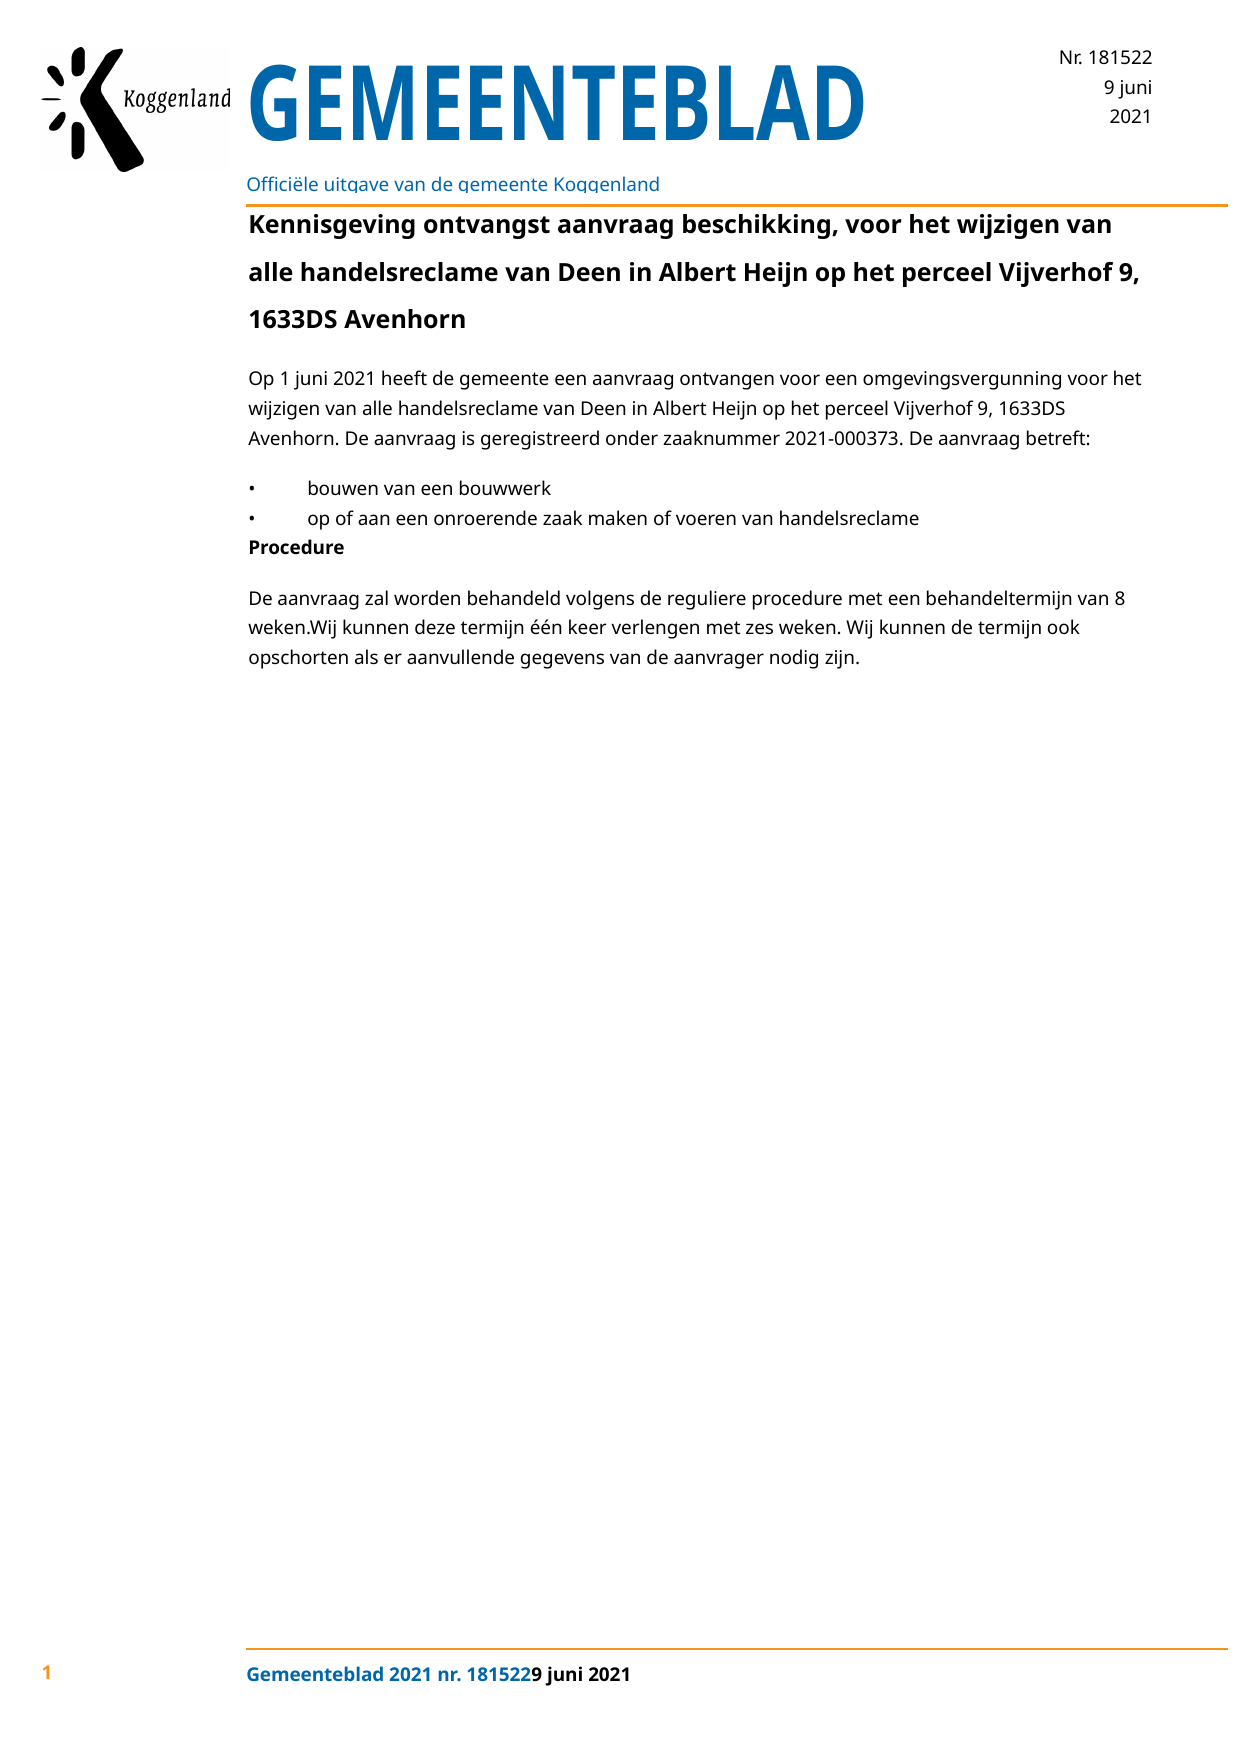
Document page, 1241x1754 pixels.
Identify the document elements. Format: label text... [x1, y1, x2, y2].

text Kennisgeving ontvangst aanvraag beschikking, voor het wijzigen van alle handelsreclame van Deen in Albert Heijn op het perceel Vijverhof 9, 1633DS Avenhorn [248, 207, 1152, 336]
text De aanvraag zal worden behandeld volgens de reguliere procedure met een behandeltermijn van 8 weken.Wij kunnen deze termijn één keer verlengen met zes weken. Wij kunnen de termijn ook opschorten als er aanvullende gegevens van de aanvrager nodig zijn. [248, 585, 1152, 669]
list bouwen van een bouwwerk [248, 475, 1152, 501]
text Op 1 juni 2021 heeft de gemeente een aanvraag ontvangen voor een omgevingsvergunning voor het wijzigen van alle handelsreclame van Deen in Albert Heijn op het perceel Vijverhof 9, 1633DS Avenhorn. De aanvraag is geregistreerd onder zaaknummer 2021-000373. De aanvraag betreft: [248, 366, 1152, 450]
text Procedure [248, 534, 1152, 560]
picture [41, 47, 231, 172]
list op of aan een onroerende zaak maken of voeren van handelsreclame [248, 505, 1152, 530]
